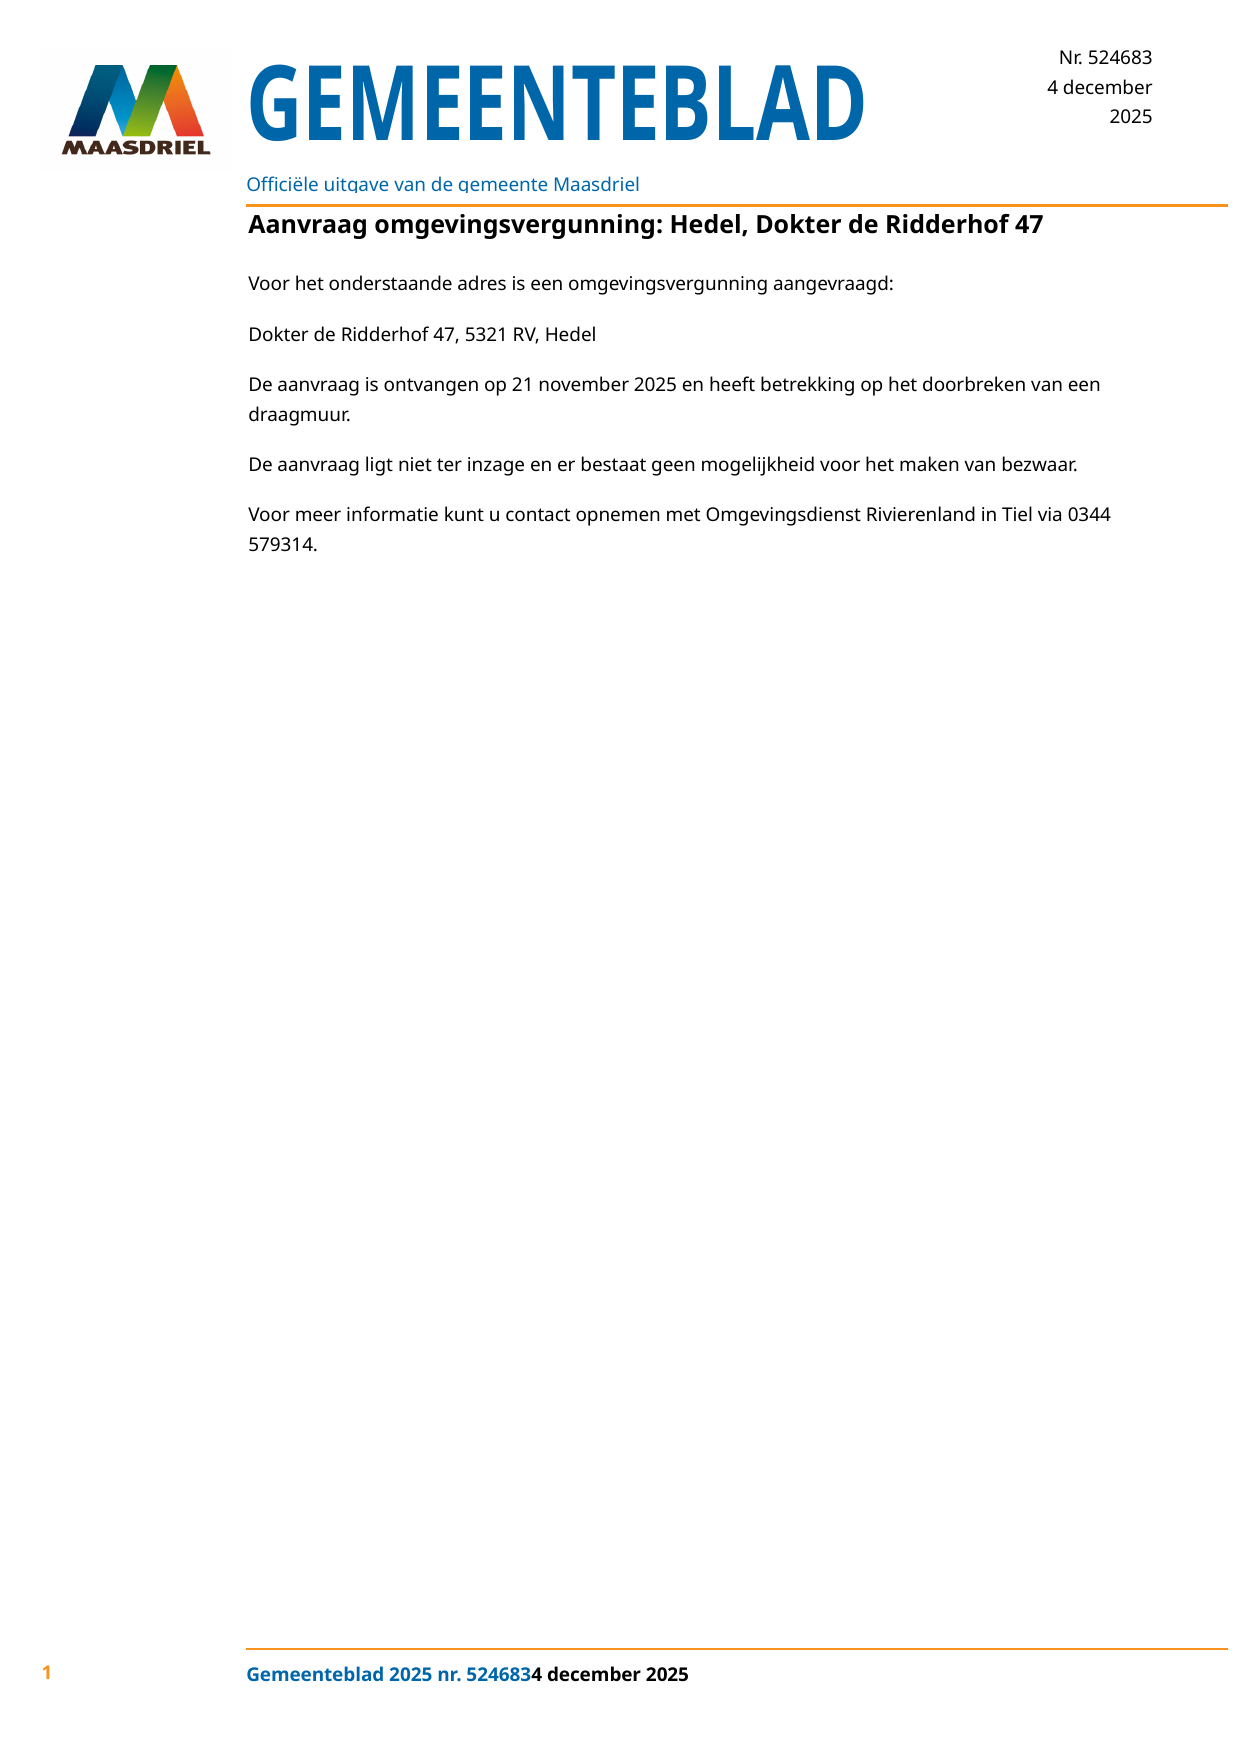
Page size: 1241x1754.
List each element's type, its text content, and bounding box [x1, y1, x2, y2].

text De aanvraag ligt niet ter inzage en er bestaat geen mogelijkheid voor het maken van bezwaar. [248, 451, 1152, 477]
text Aanvraag omgevingsvergunning: Hedel, Dokter de Ridderhof 47 [248, 207, 1152, 241]
picture [41, 47, 231, 172]
text Voor het onderstaande adres is een omgevingsvergunning aangevraagd: [248, 270, 1152, 296]
text De aanvraag is ontvangen op 21 november 2025 en heeft betrekking op het doorbreken van een draagmuur. [248, 371, 1152, 426]
text Voor meer informatie kunt u contact opnemen met Omgevingsdienst Rivierenland in Tiel via 0344 579314. [248, 502, 1152, 557]
text Dokter de Ridderhof 47, 5321 RV, Hedel [248, 321, 1152, 346]
